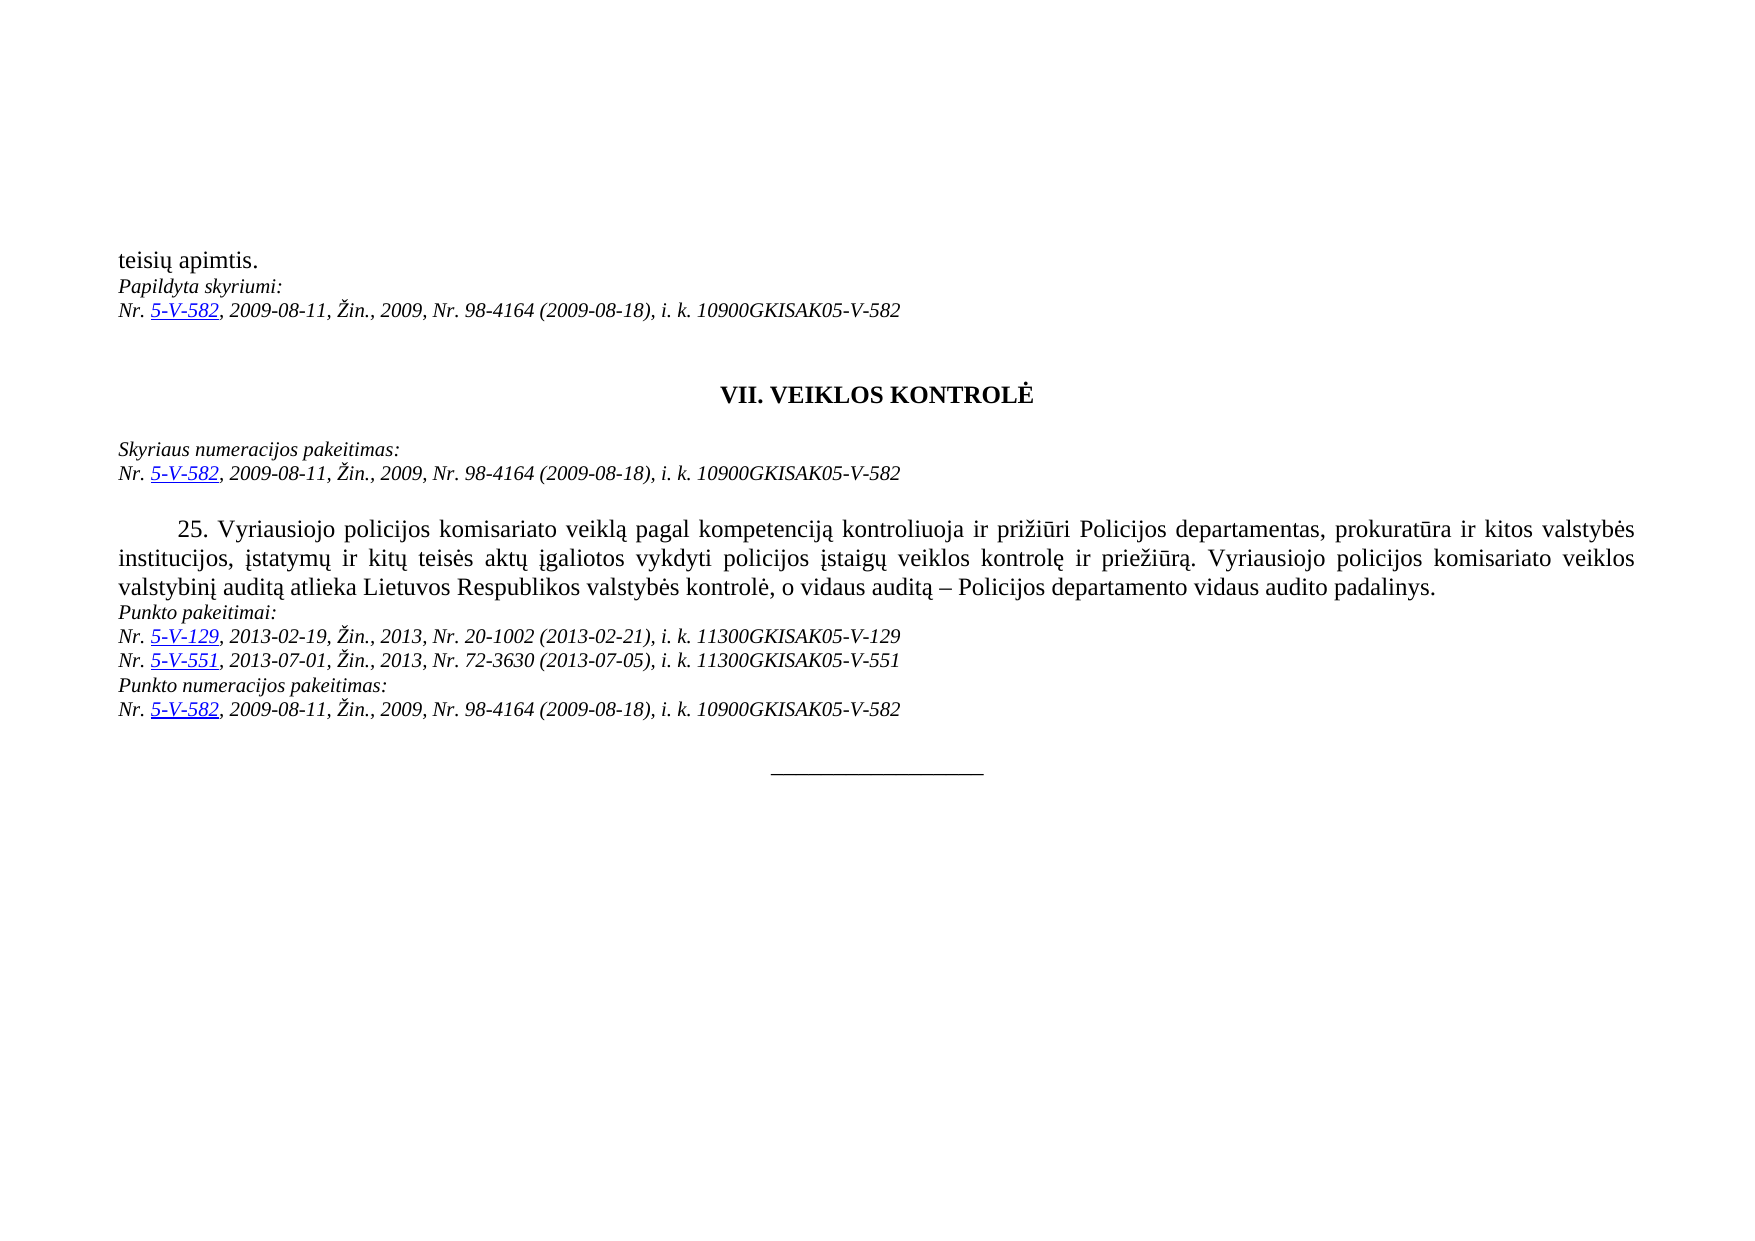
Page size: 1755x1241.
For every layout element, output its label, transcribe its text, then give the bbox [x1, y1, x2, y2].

text Punkto numeracijos pakeitimas: [118, 672, 1636, 697]
text Nr. 5-V-129, 2013-02-19, Žin., 2013, Nr. 20-1002 (2013-02-21), i. k. 11300GKISAK05-V-129 [118, 624, 1636, 648]
text Nr. 5-V-582, 2009-08-11, Žin., 2009, Nr. 98-4164 (2009-08-18), i. k. 10900GKISAK05-V-582 [118, 461, 1636, 485]
text Nr. 5-V-582, 2009-08-11, Žin., 2009, Nr. 98-4164 (2009-08-18), i. k. 10900GKISAK05-V-582 [118, 298, 1636, 322]
text Papildyta skyriumi: [118, 274, 1636, 298]
text teisių apimtis. [118, 245, 1636, 274]
text _________________ [118, 749, 1636, 778]
text Nr. 5-V-551, 2013-07-01, Žin., 2013, Nr. 72-3630 (2013-07-05), i. k. 11300GKISAK05-V-551 [118, 648, 1636, 672]
text Skyriaus numeracijos pakeitimas: [118, 437, 1636, 461]
text Nr. 5-V-582, 2009-08-11, Žin., 2009, Nr. 98-4164 (2009-08-18), i. k. 10900GKISAK05-V-582 [118, 697, 1636, 721]
text VII. VEIKLOS KONTROLĖ [118, 380, 1636, 408]
text Punkto pakeitimai: [118, 600, 1636, 624]
text 25. Vyriausiojo policijos komisariato veiklą pagal kompetenciją kontroliuoja ir prižiūri Policijos departamentas, prokuratūra ir kitos valstybės institucijos, įstatymų ir kitų teisės aktų įgaliotos vykdyti policijos įstaigų veiklos kontrolę ir priežiūrą. Vyriausiojo policijos komisariato veiklos valstybinį auditą atlieka Lietuvos Respublikos valstybės kontrolė, o vidaus auditą – Policijos departamento vidaus audito padalinys. [118, 514, 1636, 600]
